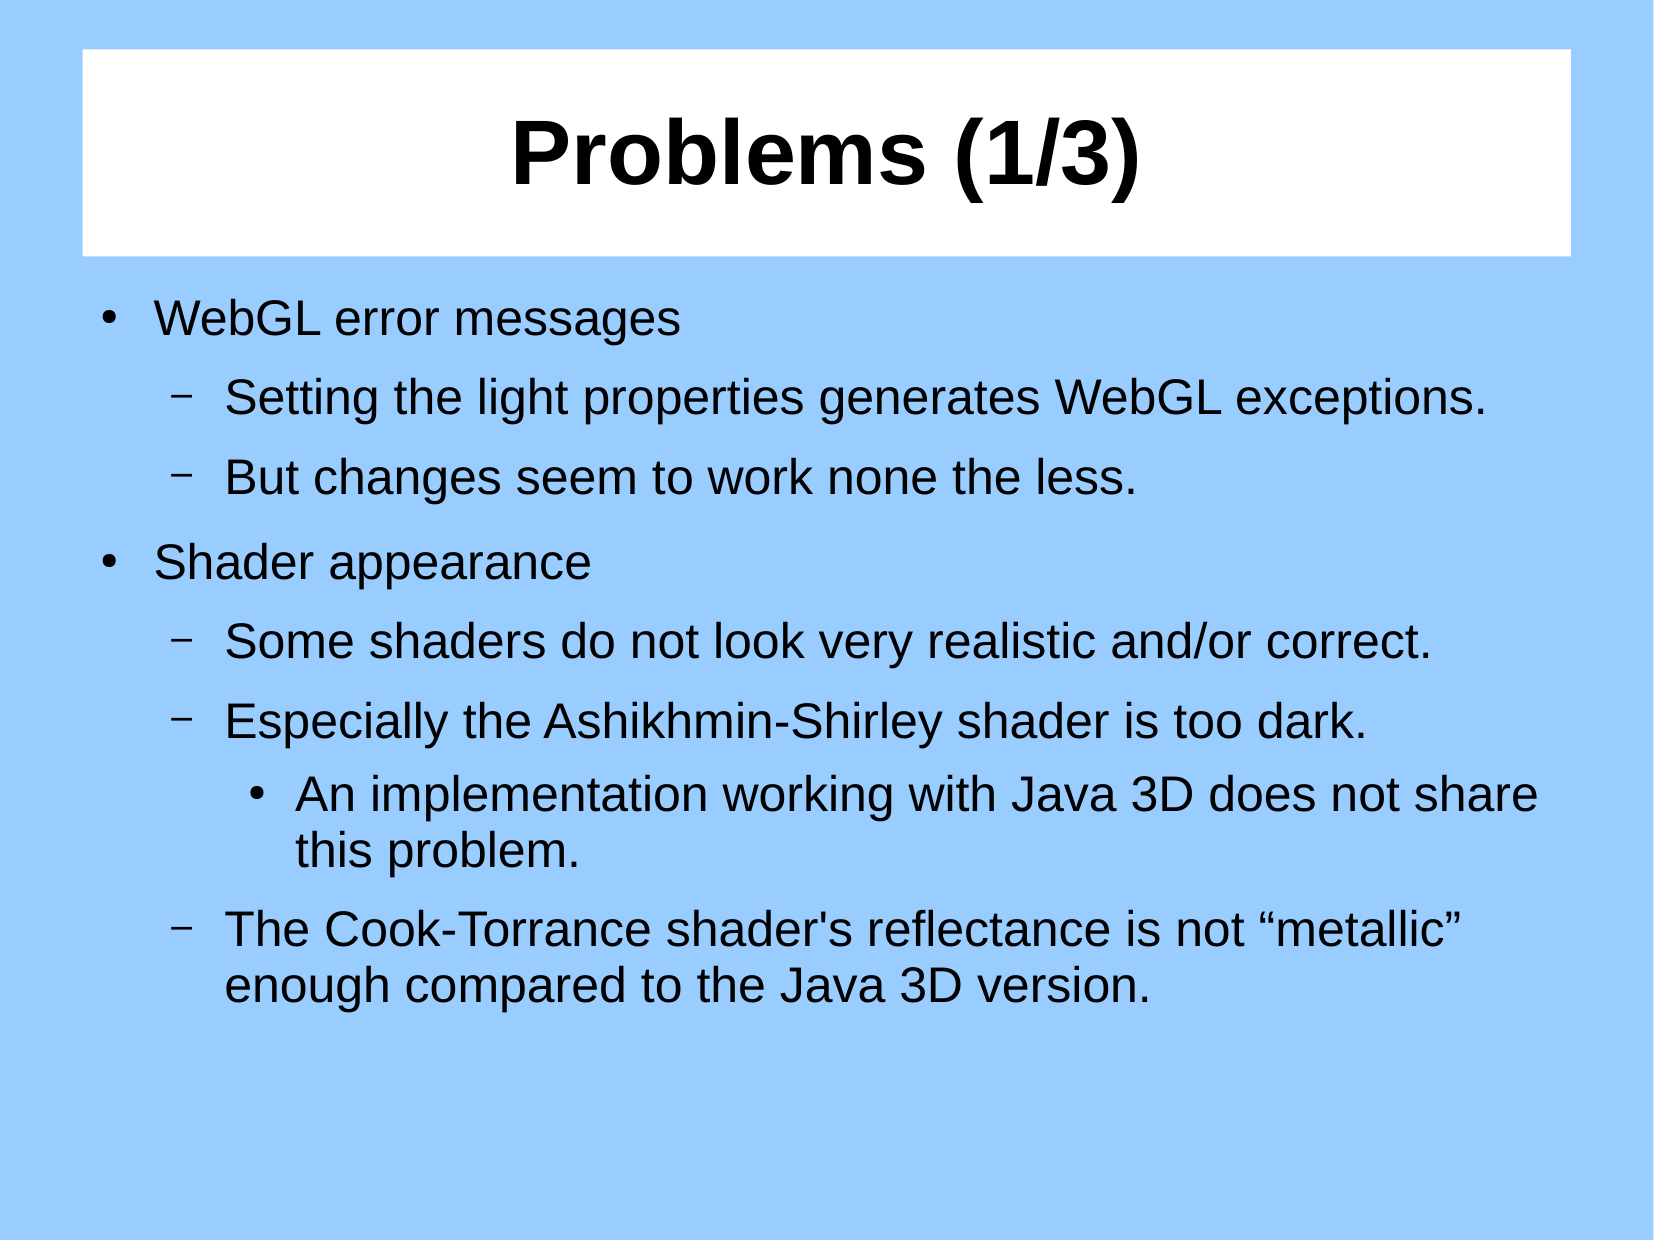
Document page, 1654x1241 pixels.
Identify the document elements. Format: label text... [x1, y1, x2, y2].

title Problems (1/3) [82, 49, 1571, 257]
list WebGL error messages Setting the light properties generates WebGL exceptions. But changes seem to work none the less. Shader appearance Some shaders do not look very realistic and/or correct. Especially the Ashikhmin-Shirley shader is too dark. An implementation working with Java 3D does not share this problem. The Cook-Torrance shader's reflectance is not “metallic” enough compared to the Java 3D version. [82, 290, 1571, 1170]
